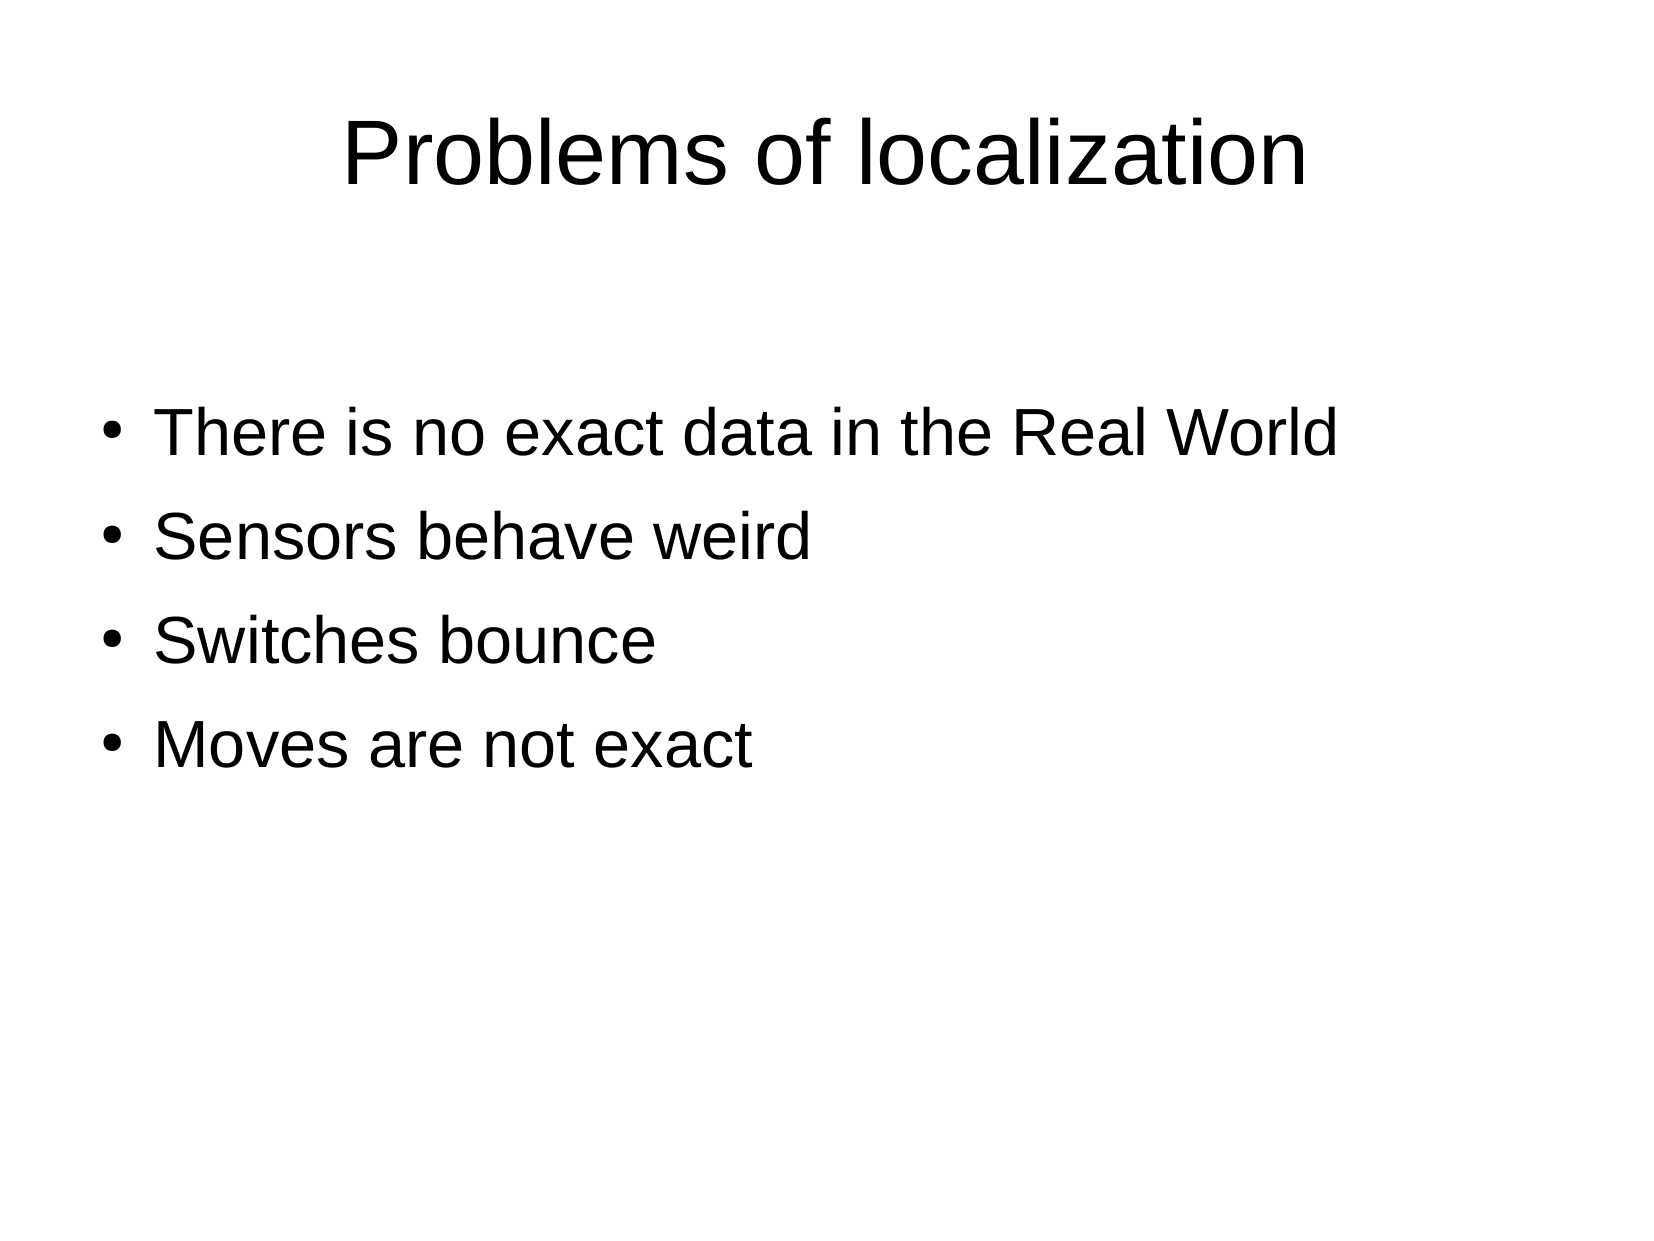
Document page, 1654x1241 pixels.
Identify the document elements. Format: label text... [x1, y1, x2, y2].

title Problems of localization [82, 49, 1571, 257]
list There is no exact data in the Real World Sensors behave weird Switches bounce Moves are not exact [82, 290, 1571, 1010]
